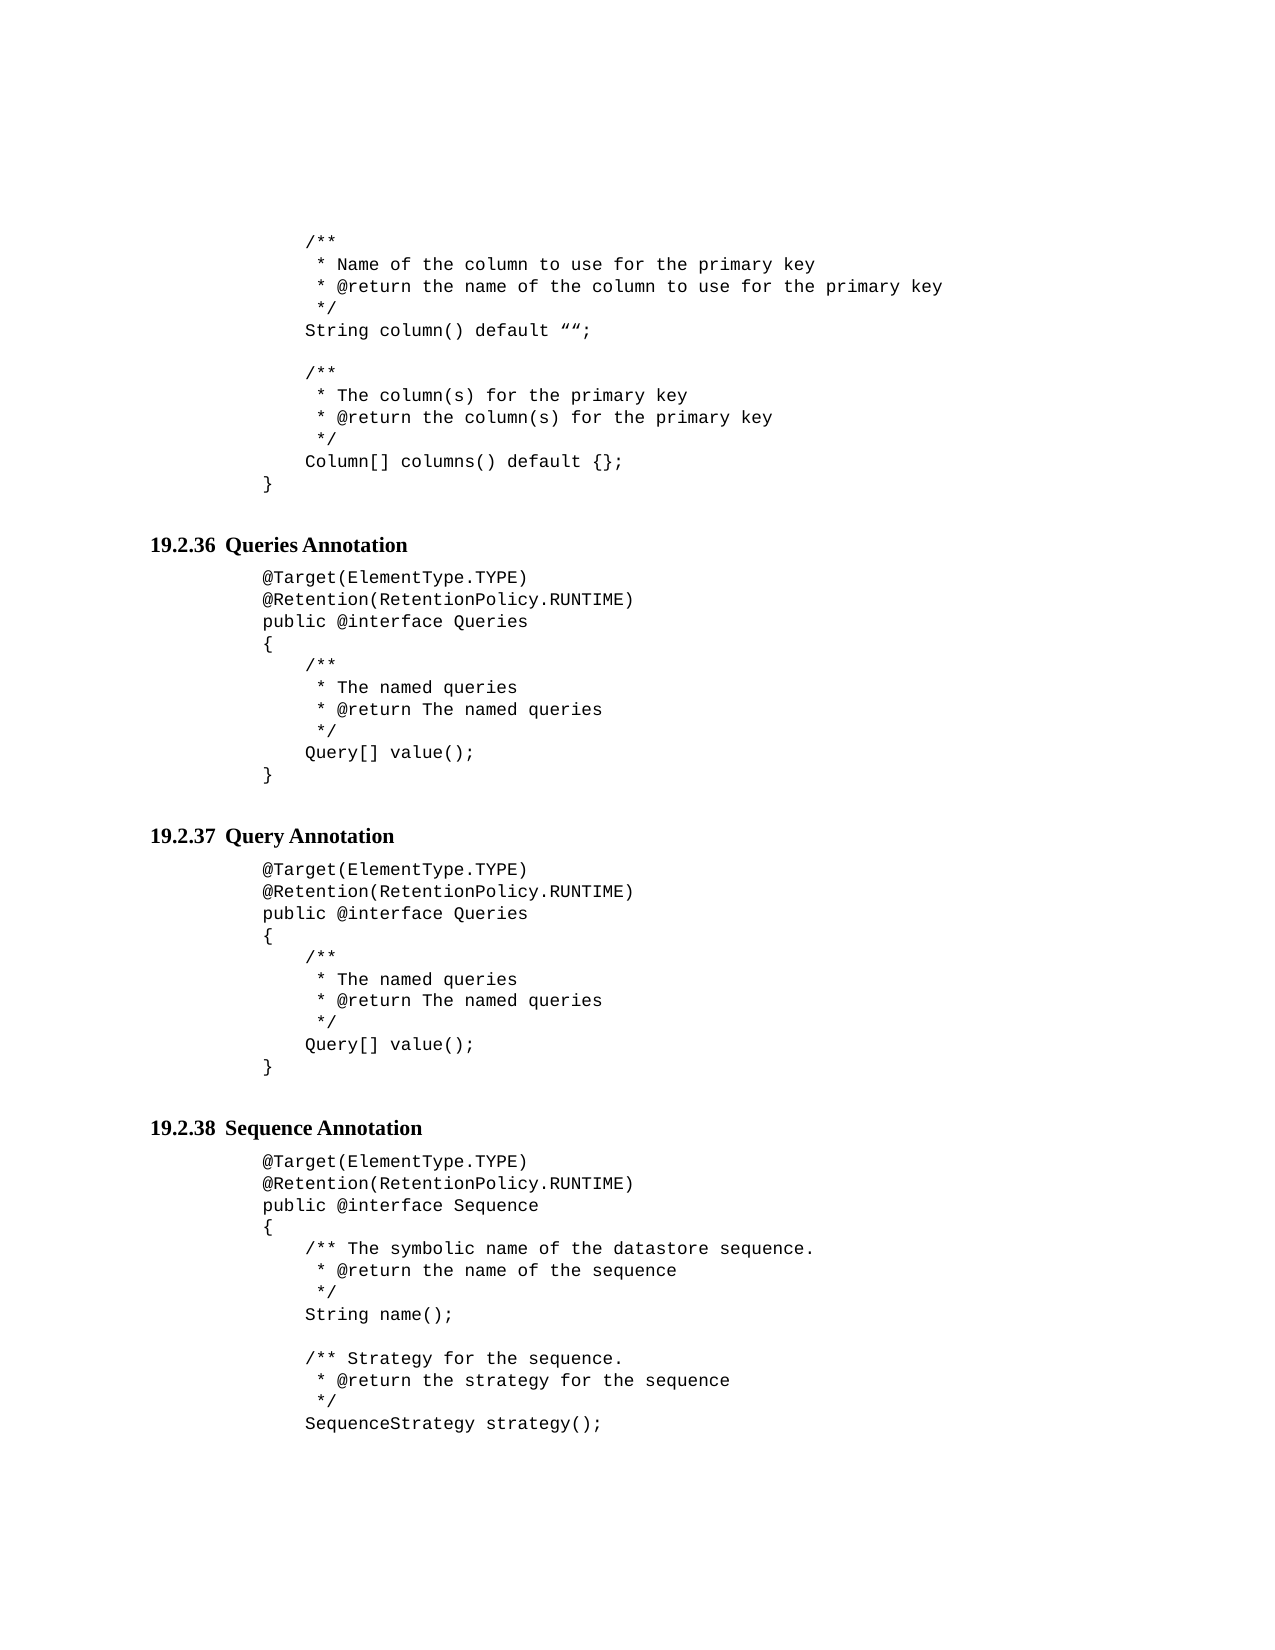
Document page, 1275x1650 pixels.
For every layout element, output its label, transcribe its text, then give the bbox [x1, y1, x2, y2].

text { [262, 1216, 1125, 1238]
text * The named queries [262, 677, 1125, 698]
subtitle Query Annotation [150, 822, 1125, 848]
text */ [262, 1282, 1125, 1304]
text * @return the column(s) for the primary key [262, 407, 1125, 429]
text @Target(ElementType.TYPE) [262, 567, 1125, 589]
text * @return The named queries [262, 698, 1125, 720]
text */ [262, 297, 1125, 319]
text * @return The named queries [262, 990, 1125, 1012]
text String name(); [262, 1304, 1125, 1326]
text { [262, 924, 1125, 946]
text @Retention(RetentionPolicy.RUNTIME) [262, 1172, 1125, 1194]
text /** [262, 946, 1125, 968]
text } [262, 472, 1125, 494]
text /** [262, 655, 1125, 677]
text * @return the name of the sequence [262, 1260, 1125, 1282]
text Query[] value(); [262, 742, 1125, 764]
text /** [262, 363, 1125, 385]
text public @interface Queries [262, 903, 1125, 924]
text */ [262, 1391, 1125, 1413]
text * Name of the column to use for the primary key [262, 254, 1125, 276]
text @Target(ElementType.TYPE) [262, 1151, 1125, 1172]
text */ [262, 429, 1125, 451]
text /** [262, 232, 1125, 254]
text } [262, 764, 1125, 786]
text } [262, 1056, 1125, 1078]
text * The named queries [262, 968, 1125, 990]
text public @interface Sequence [262, 1194, 1125, 1216]
subtitle Queries Annotation [150, 531, 1125, 557]
text String column() default ““; [262, 319, 1125, 341]
text */ [262, 720, 1125, 742]
text Column[] columns() default {}; [262, 451, 1125, 472]
text @Retention(RetentionPolicy.RUNTIME) [262, 589, 1125, 611]
text public @interface Queries [262, 611, 1125, 633]
text Query[] value(); [262, 1034, 1125, 1056]
text * The column(s) for the primary key [262, 385, 1125, 407]
text SequenceStrategy strategy(); [262, 1413, 1125, 1435]
text @Retention(RetentionPolicy.RUNTIME) [262, 881, 1125, 903]
text * @return the strategy for the sequence [262, 1369, 1125, 1391]
text * @return the name of the column to use for the primary key [262, 276, 1125, 297]
text /** The symbolic name of the datastore sequence. [262, 1238, 1125, 1260]
subtitle Sequence Annotation [150, 1114, 1125, 1140]
text */ [262, 1012, 1125, 1034]
text /** Strategy for the sequence. [262, 1347, 1125, 1369]
text { [262, 633, 1125, 655]
text @Target(ElementType.TYPE) [262, 859, 1125, 881]
